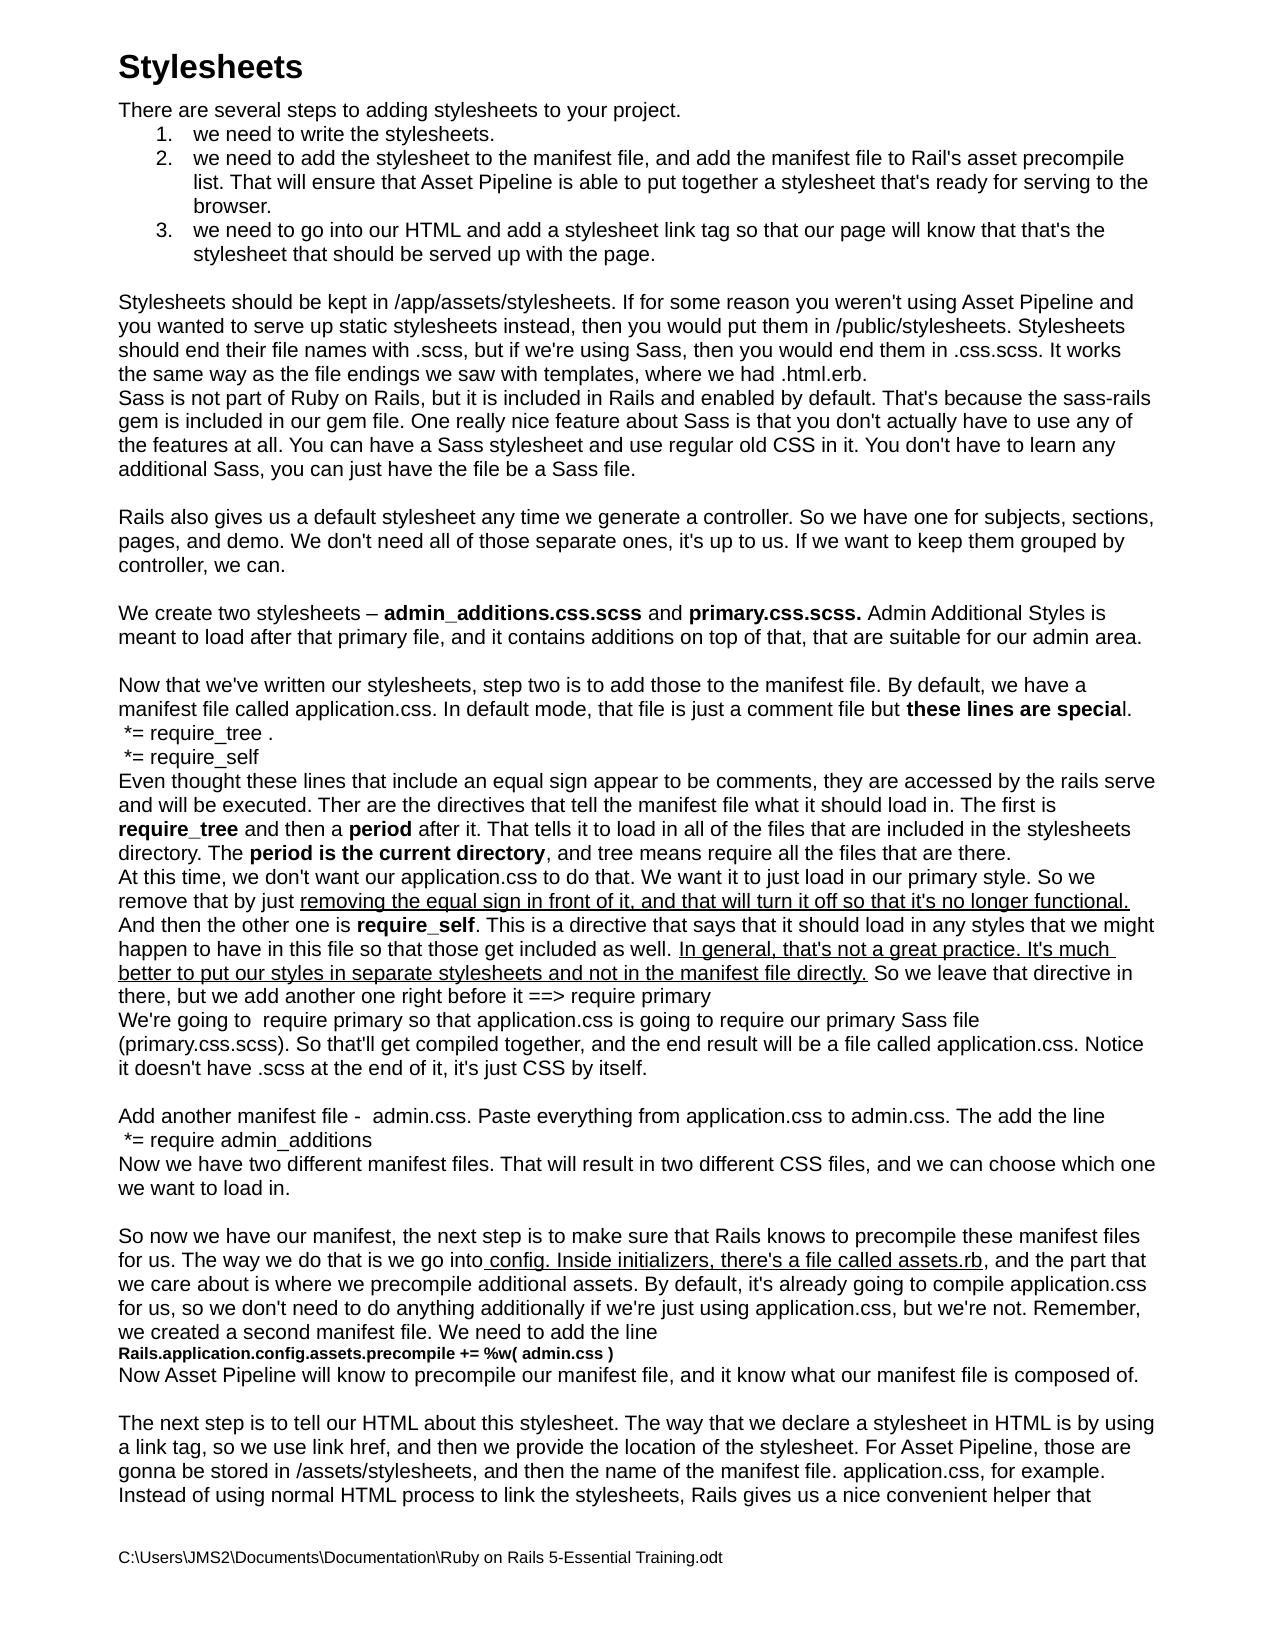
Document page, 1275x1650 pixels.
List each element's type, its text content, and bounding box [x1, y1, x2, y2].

list we need to add the stylesheet to the manifest file, and add the manifest file to Rail's asset precompile list. That will ensure that Asset Pipeline is able to put together a stylesheet that's ready for serving to the browser. [156, 146, 1157, 218]
text Stylesheets should be kept in /app/assets/stylesheets. If for some reason you weren't using Asset Pipeline and you wanted to serve up static stylesheets instead, then you would put them in /public/stylesheets. Stylesheets should end their file names with .scss, but if we're using Sass, then you would end them in .css.scss. It works the same way as the file endings we saw with templates, where we had .html.erb. [118, 289, 1157, 385]
text We're going to require primary so that application.css is going to require our primary Sass file (primary.css.scss). So that'll get compiled together, and the end result will be a file called application.css. Notice it doesn't have .scss at the end of it, it's just CSS by itself. [118, 1008, 1157, 1080]
text Instead of using normal HTML process to link the stylesheets, Rails gives us a nice convenient helper that [118, 1483, 1157, 1507]
list we need to go into our HTML and add a stylesheet link tag so that our page will know that that's the stylesheet that should be served up with the page. [156, 218, 1157, 266]
text At this time, we don't want our application.css to do that. We want it to just load in our primary style. So we remove that by just removing the equal sign in front of it, and that will turn it off so that it's no longer functional. And then the other one is require_self. This is a directive that says that it should load in any styles that we might happen to have in this file so that those get included as well. In general, that's not a great practice. It's much better to put our styles in separate stylesheets and not in the manifest file directly. So we leave that directive in there, but we add another one right before it ==> require primary [118, 864, 1157, 1008]
text Sass is not part of Ruby on Rails, but it is included in Rails and enabled by default. That's because the sass-rails gem is included in our gem file. One really nice feature about Sass is that you don't actually have to use any of the features at all. You can have a Sass stylesheet and use regular old CSS in it. You don't have to learn any additional Sass, you can just have the file be a Sass file. [118, 385, 1157, 481]
text *= require_tree . *= require_self [118, 721, 1157, 769]
text Rails also gives us a default stylesheet any time we generate a controller. So we have one for subjects, sections, pages, and demo. We don't need all of those separate ones, it's up to us. If we want to keep them grouped by controller, we can. [118, 505, 1157, 577]
text Now Asset Pipeline will know to precompile our manifest file, and it know what our manifest file is composed of. [118, 1363, 1157, 1387]
text *= require admin_additions [118, 1128, 1157, 1152]
text Even thought these lines that include an equal sign appear to be comments, they are accessed by the rails serve and will be executed. Ther are the directives that tell the manifest file what it should load in. The first is require_tree and then a period after it. That tells it to load in all of the files that are included in the stylesheets directory. The period is the current directory, and tree means require all the files that are there. [118, 769, 1157, 864]
subtitle Rails.application.config.assets.precompile += %w( admin.css ) [118, 1344, 1157, 1363]
text Now that we've written our stylesheets, step two is to add those to the manifest file. By default, we have a manifest file called application.css. In default mode, that file is just a comment file but these lines are special. [118, 673, 1157, 721]
text Add another manifest file - admin.css. Paste everything from application.css to admin.css. The add the line [118, 1104, 1157, 1128]
text We create two stylesheets – admin_additions.css.scss and primary.css.scss. Admin Additional Styles is meant to load after that primary file, and it contains additions on top of that, that are suitable for our admin area. [118, 601, 1157, 649]
text There are several steps to adding stylesheets to your project. [118, 98, 1157, 122]
text Now we have two different manifest files. That will result in two different CSS files, and we can choose which one we want to load in. [118, 1152, 1157, 1200]
text The next step is to tell our HTML about this stylesheet. The way that we declare a stylesheet in HTML is by using a link tag, so we use link href, and then we provide the location of the stylesheet. For Asset Pipeline, those are gonna be stored in /assets/stylesheets, and then the name of the manifest file. application.css, for example. [118, 1411, 1157, 1483]
text So now we have our manifest, the next step is to make sure that Rails knows to precompile these manifest files for us. The way we do that is we go into config. Inside initializers, there's a file called assets.rb, and the part that we care about is where we precompile additional assets. By default, it's already going to compile application.css for us, so we don't need to do anything additionally if we're just using application.css, but we're not. Remember, we created a second manifest file. We need to add the line [118, 1224, 1157, 1344]
list we need to write the stylesheets. [156, 122, 1157, 146]
subtitle Stylesheets [118, 47, 1157, 85]
